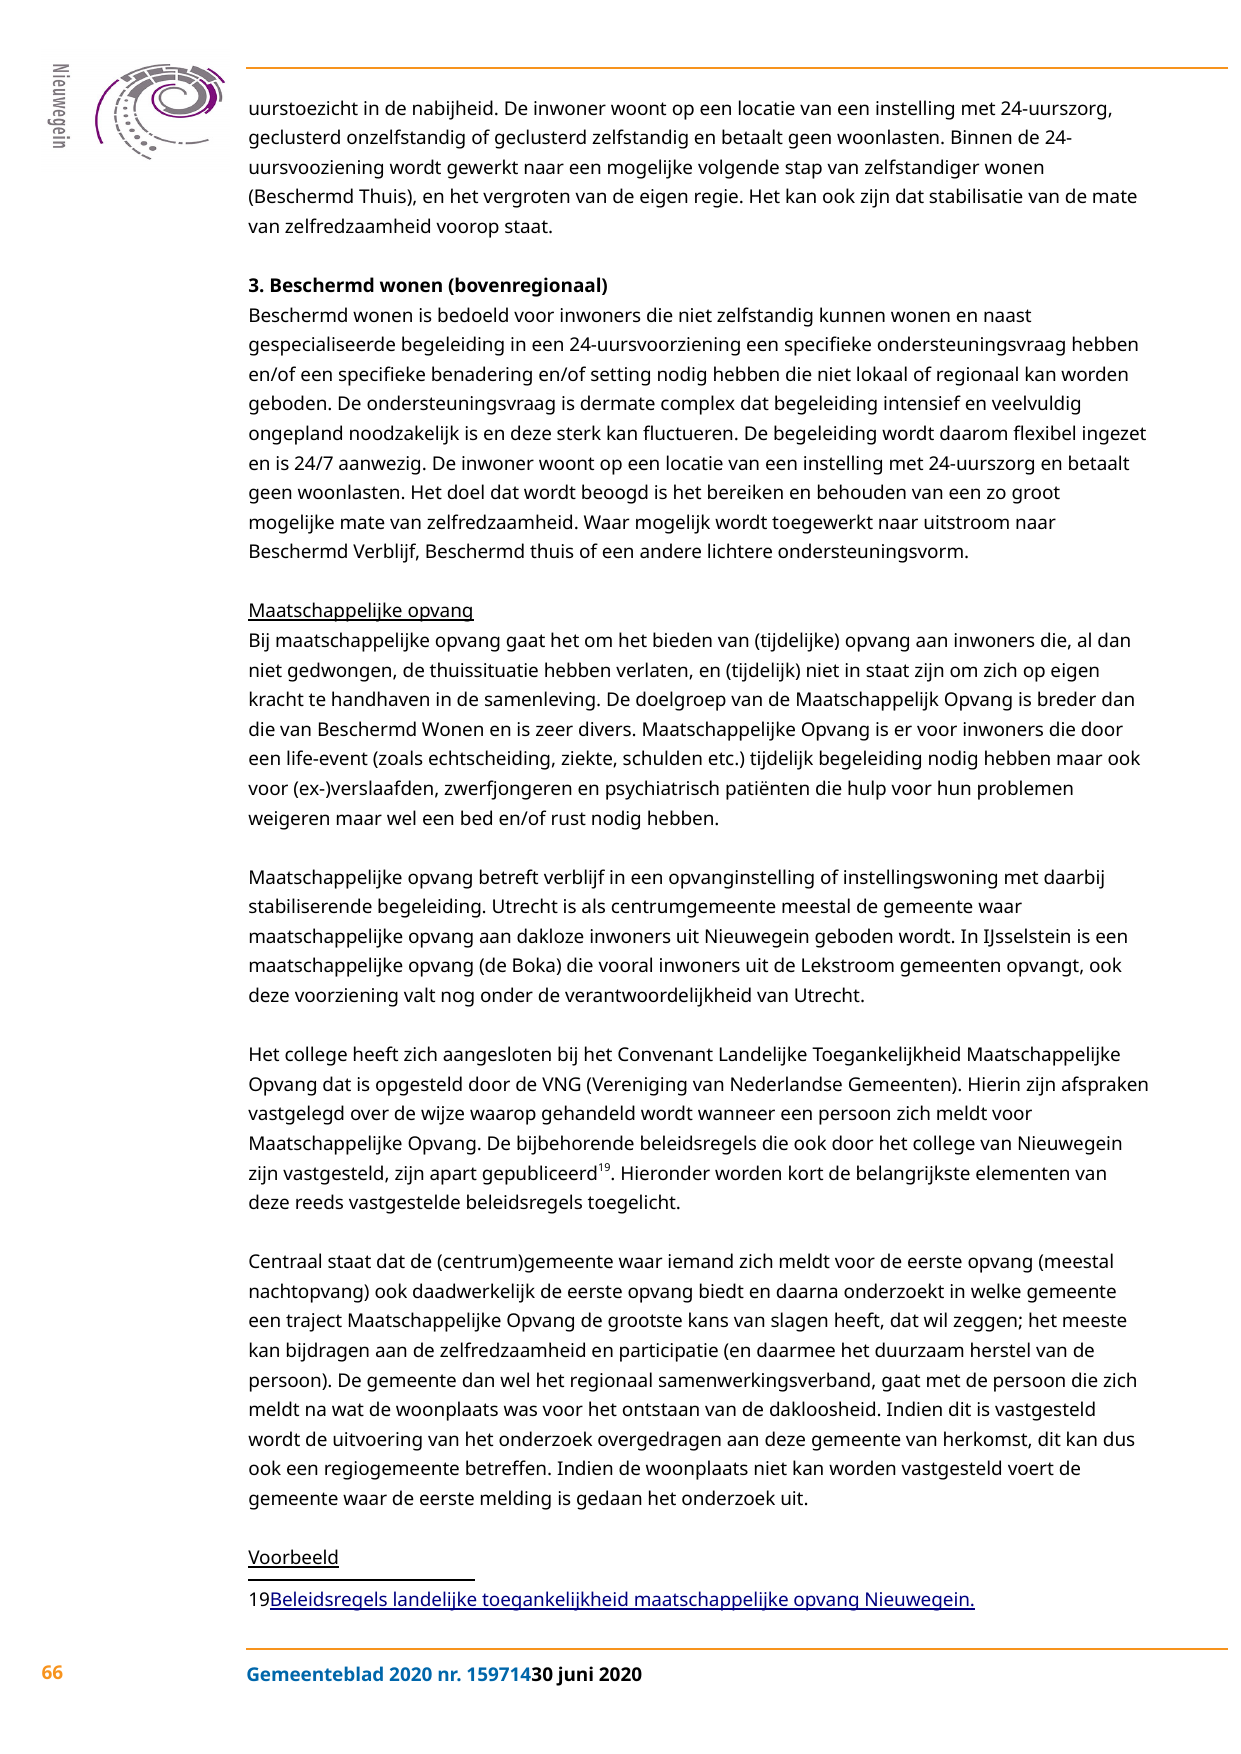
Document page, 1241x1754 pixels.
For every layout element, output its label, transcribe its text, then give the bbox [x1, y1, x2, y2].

text Maatschappelijke opvang betreft verblijf in een opvanginstelling of instellingswoning met daarbij stabiliserende begeleiding. Utrecht is als centrumgemeente meestal de gemeente waar maatschappelijke opvang aan dakloze inwoners uit Nieuwegein geboden wordt. In IJsselstein is een maatschappelijke opvang (de Boka) die vooral inwoners uit de Lekstroom gemeenten opvangt, ook deze voorziening valt nog onder de verantwoordelijkheid van Utrecht. [248, 864, 1152, 1008]
picture [41, 47, 231, 172]
text Maatschappelijke opvang [248, 598, 1152, 623]
text Het college heeft zich aangesloten bij het Convenant Landelijke Toegankelijkheid Maatschappelijke Opvang dat is opgesteld door de VNG (Vereniging van Nederlandse Gemeenten). Hierin zijn afspraken vastgelegd over de wijze waarop gehandeld wordt wanneer een persoon zich meldt voor Maatschappelijke Opvang. De bijbehorende beleidsregels die ook door het college van Nieuwegein zijn vastgesteld, zijn apart gepubliceerd. Hieronder worden kort de belangrijkste elementen van deze reeds vastgestelde beleidsregels toegelicht. [248, 1041, 1152, 1215]
text uurstoezicht in de nabijheid. De inwoner woont op een locatie van een instelling met 24-uurszorg, geclusterd onzelfstandig of geclusterd zelfstandig en betaalt geen woonlasten. Binnen de 24-uursvooziening wordt gewerkt naar een mogelijke volgende stap van zelfstandiger wonen (Beschermd Thuis), en het vergroten van de eigen regie. Het kan ook zijn dat stabilisatie van de mate van zelfredzaamheid voorop staat. [248, 95, 1152, 239]
text Bij maatschappelijke opvang gaat het om het bieden van (tijdelijke) opvang aan inwoners die, al dan niet gedwongen, de thuissituatie hebben verlaten, en (tijdelijk) niet in staat zijn om zich op eigen kracht te handhaven in de samenleving. De doelgroep van de Maatschappelijk Opvang is breder dan die van Beschermd Wonen en is zeer divers. Maatschappelijke Opvang is er voor inwoners die door een life-event (zoals echtscheiding, ziekte, schulden etc.) tijdelijk begeleiding nodig hebben maar ook voor (ex-)verslaafden, zwerfjongeren en psychiatrisch patiënten die hulp voor hun problemen weigeren maar wel een bed en/of rust nodig hebben. [248, 627, 1152, 831]
text Centraal staat dat de (centrum)gemeente waar iemand zich meldt voor de eerste opvang (meestal nachtopvang) ook daadwerkelijk de eerste opvang biedt en daarna onderzoekt in welke gemeente een traject Maatschappelijke Opvang de grootste kans van slagen heeft, dat wil zeggen; het meeste kan bijdragen aan de zelfredzaamheid en participatie (en daarmee het duurzaam herstel van de persoon). De gemeente dan wel het regionaal samenwerkingsverband, gaat met de persoon die zich meldt na wat de woonplaats was voor het ontstaan van de dakloosheid. Indien dit is vastgesteld wordt de uitvoering van het onderzoek overgedragen aan deze gemeente van herkomst, dit kan dus ook een regiogemeente betreffen. Indien de woonplaats niet kan worden vastgesteld voert de gemeente waar de eerste melding is gedaan het onderzoek uit. [248, 1248, 1152, 1511]
text Beleidsregels landelijke toegankelijkheid maatschappelijke opvang Nieuwegein. [248, 1586, 1152, 1612]
text Beschermd wonen is bedoeld voor inwoners die niet zelfstandig kunnen wonen en naast gespecialiseerde begeleiding in een 24-uursvoorziening een specifieke ondersteuningsvraag hebben en/of een specifieke benadering en/of setting nodig hebben die niet lokaal of regionaal kan worden geboden. De ondersteuningsvraag is dermate complex dat begeleiding intensief en veelvuldig ongepland noodzakelijk is en deze sterk kan fluctueren. De begeleiding wordt daarom flexibel ingezet en is 24/7 aanwezig. De inwoner woont op een locatie van een instelling met 24-uurszorg en betaalt geen woonlasten. Het doel dat wordt beoogd is het bereiken en behouden van een zo groot mogelijke mate van zelfredzaamheid. Waar mogelijk wordt toegewerkt naar uitstroom naar Beschermd Verblijf, Beschermd thuis of een andere lichtere ondersteuningsvorm. [248, 302, 1152, 564]
text 3. Beschermd wonen (bovenregionaal) [248, 272, 1152, 298]
table_header Voorbeeld [248, 1545, 1152, 1570]
